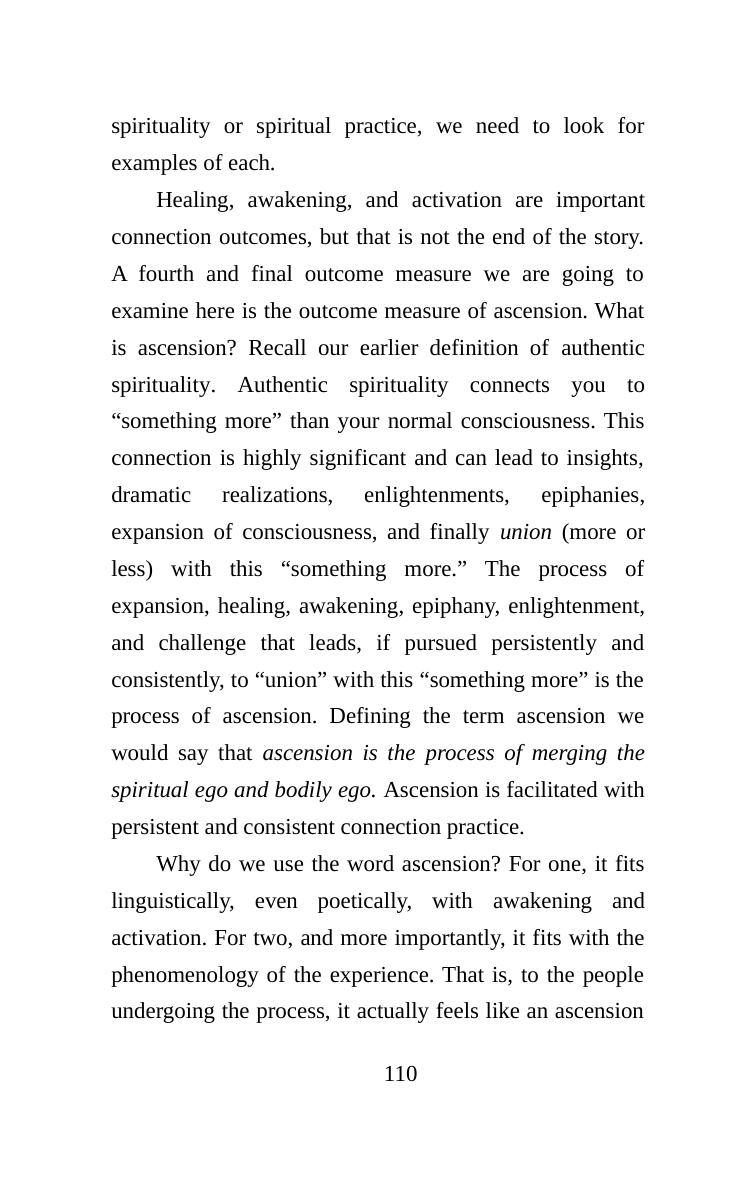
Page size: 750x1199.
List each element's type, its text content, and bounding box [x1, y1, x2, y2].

text spirituality or spiritual practice, we need to look for examples of each. [111, 112, 645, 176]
text Why do we use the word ascension? For one, it fits linguistically, even poetically, with awakening and activation. For two, and more importantly, it fits with the phenomenology of the experience. That is, to the people undergoing the process, it actually feels like an ascension [111, 850, 645, 1024]
text Healing, awakening, and activation are important connection outcomes, but that is not the end of the story. A fourth and final outcome measure we are going to examine here is the outcome measure of ascension. What is ascension? Recall our earlier definition of authentic spirituality. Authentic spirituality connects you to “something more” than your normal consciousness. This connection is highly significant and can lead to insights, dramatic realizations, enlightenments, epiphanies, expansion of consciousness, and finally union (more or less) with this “something more.” The process of expansion, healing, awakening, epiphany, enlightenment, and challenge that leads, if pursued persistently and consistently, to “union” with this “something more” is the process of ascension. Defining the term ascension we would say that ascension is the process of merging the spiritual ego and bodily ego. Ascension is facilitated with persistent and consistent connection practice. [111, 186, 645, 839]
